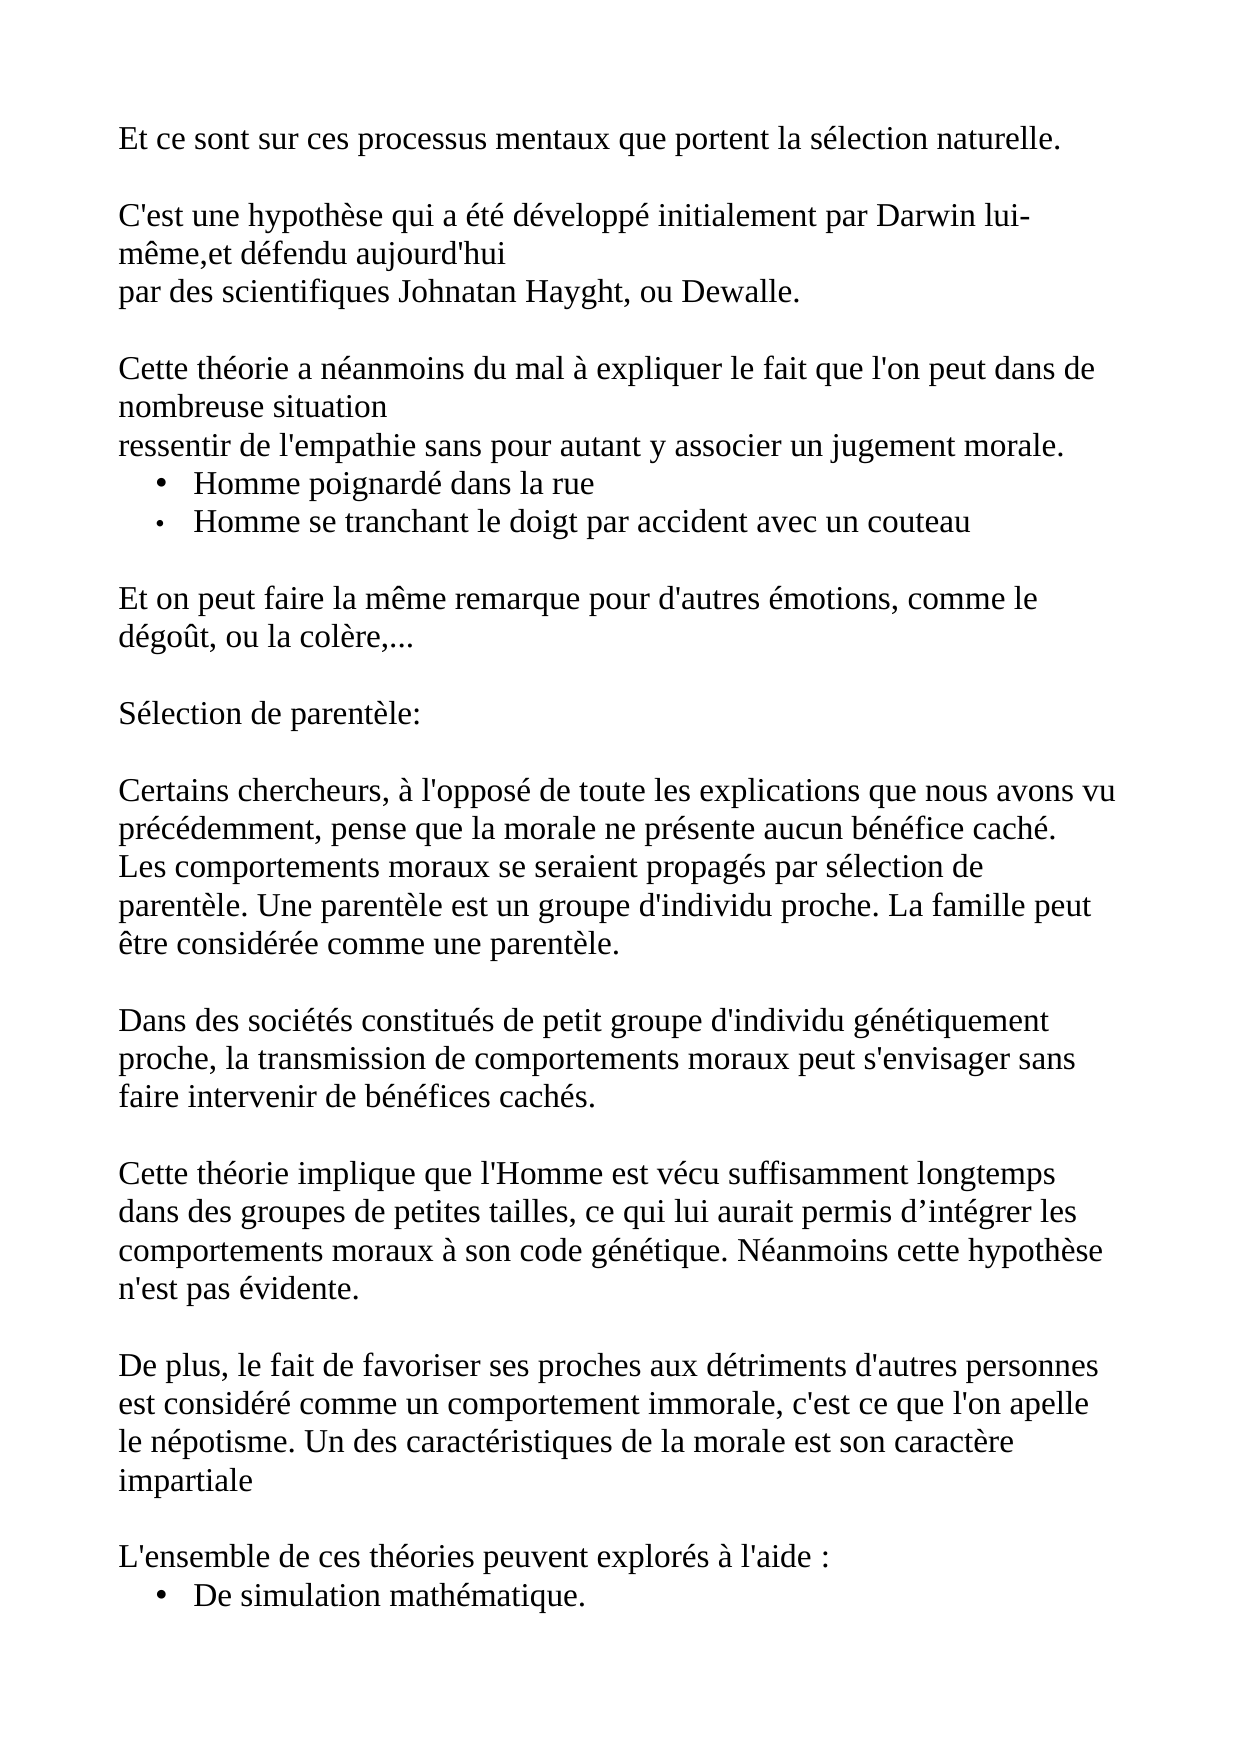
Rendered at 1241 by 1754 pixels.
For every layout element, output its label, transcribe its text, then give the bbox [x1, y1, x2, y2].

text Dans des sociétés constitués de petit groupe d'individu génétiquement proche, la transmission de comportements moraux peut s'envisager sans faire intervenir de bénéfices cachés. [118, 1000, 1122, 1115]
text L'ensemble de ces théories peuvent explorés à l'aide : [118, 1536, 1122, 1575]
text De plus, le fait de favoriser ses proches aux détriments d'autres personnes est considéré comme un comportement immorale, c'est ce que l'on apelle le népotisme. Un des caractéristiques de la morale est son caractère impartiale [118, 1345, 1122, 1498]
list Homme se tranchant le doigt par accident avec un couteau [156, 501, 1122, 540]
text Et on peut faire la même remarque pour d'autres émotions, comme le dégoût, ou la colère,... [118, 578, 1122, 655]
text ressentir de l'empathie sans pour autant y associer un jugement morale. [118, 425, 1122, 463]
text Et ce sont sur ces processus mentaux que portent la sélection naturelle. [118, 118, 1122, 156]
list Homme poignardé dans la rue [156, 463, 1122, 501]
list De simulation mathématique. [156, 1575, 1122, 1613]
text Sélection de parentèle: [118, 693, 1122, 731]
text Cette théorie implique que l'Homme est vécu suffisamment longtemps dans des groupes de petites tailles, ce qui lui aurait permis d’intégrer les comportements moraux à son code génétique. Néanmoins cette hypothèse n'est pas évidente. [118, 1153, 1122, 1306]
text Cette théorie a néanmoins du mal à expliquer le fait que l'on peut dans de nombreuse situation [118, 348, 1122, 425]
text Certains chercheurs, à l'opposé de toute les explications que nous avons vu précédemment, pense que la morale ne présente aucun bénéfice caché. [118, 770, 1122, 846]
text C'est une hypothèse qui a été développé initialement par Darwin lui-même,et défendu aujourd'hui [118, 195, 1122, 271]
text Les comportements moraux se seraient propagés par sélection de parentèle. Une parentèle est un groupe d'individu proche. La famille peut être considérée comme une parentèle. [118, 846, 1122, 961]
text par des scientifiques Johnatan Hayght, ou Dewalle. [118, 271, 1122, 310]
